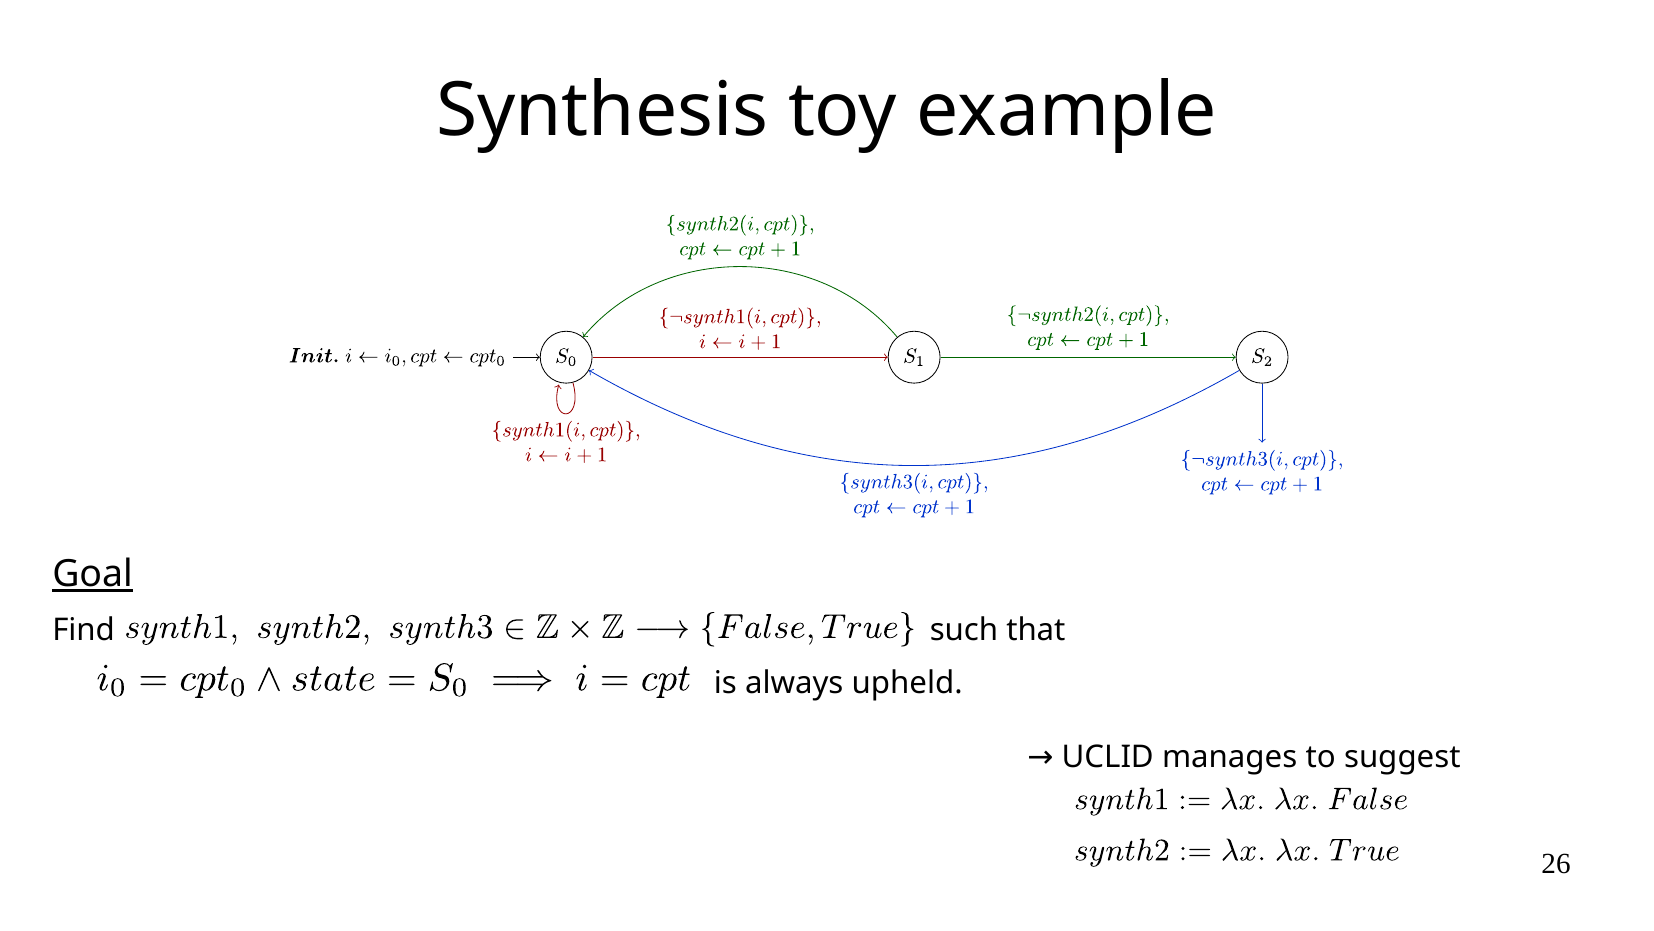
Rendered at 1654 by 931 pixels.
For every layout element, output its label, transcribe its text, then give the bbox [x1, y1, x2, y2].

text_box [126, 611, 914, 647]
text_box → UCLID manages to suggest [1012, 726, 1576, 788]
text_box Find [37, 600, 135, 654]
text_box Synthesis toy example [340, 47, 1314, 156]
text_box [97, 663, 691, 698]
picture [280, 207, 1373, 526]
text_box is always upheld. [699, 653, 980, 713]
text_box [1075, 838, 1399, 867]
text_box such that [915, 600, 1103, 654]
text_box Goal [37, 538, 263, 601]
text_box [1075, 787, 1407, 816]
